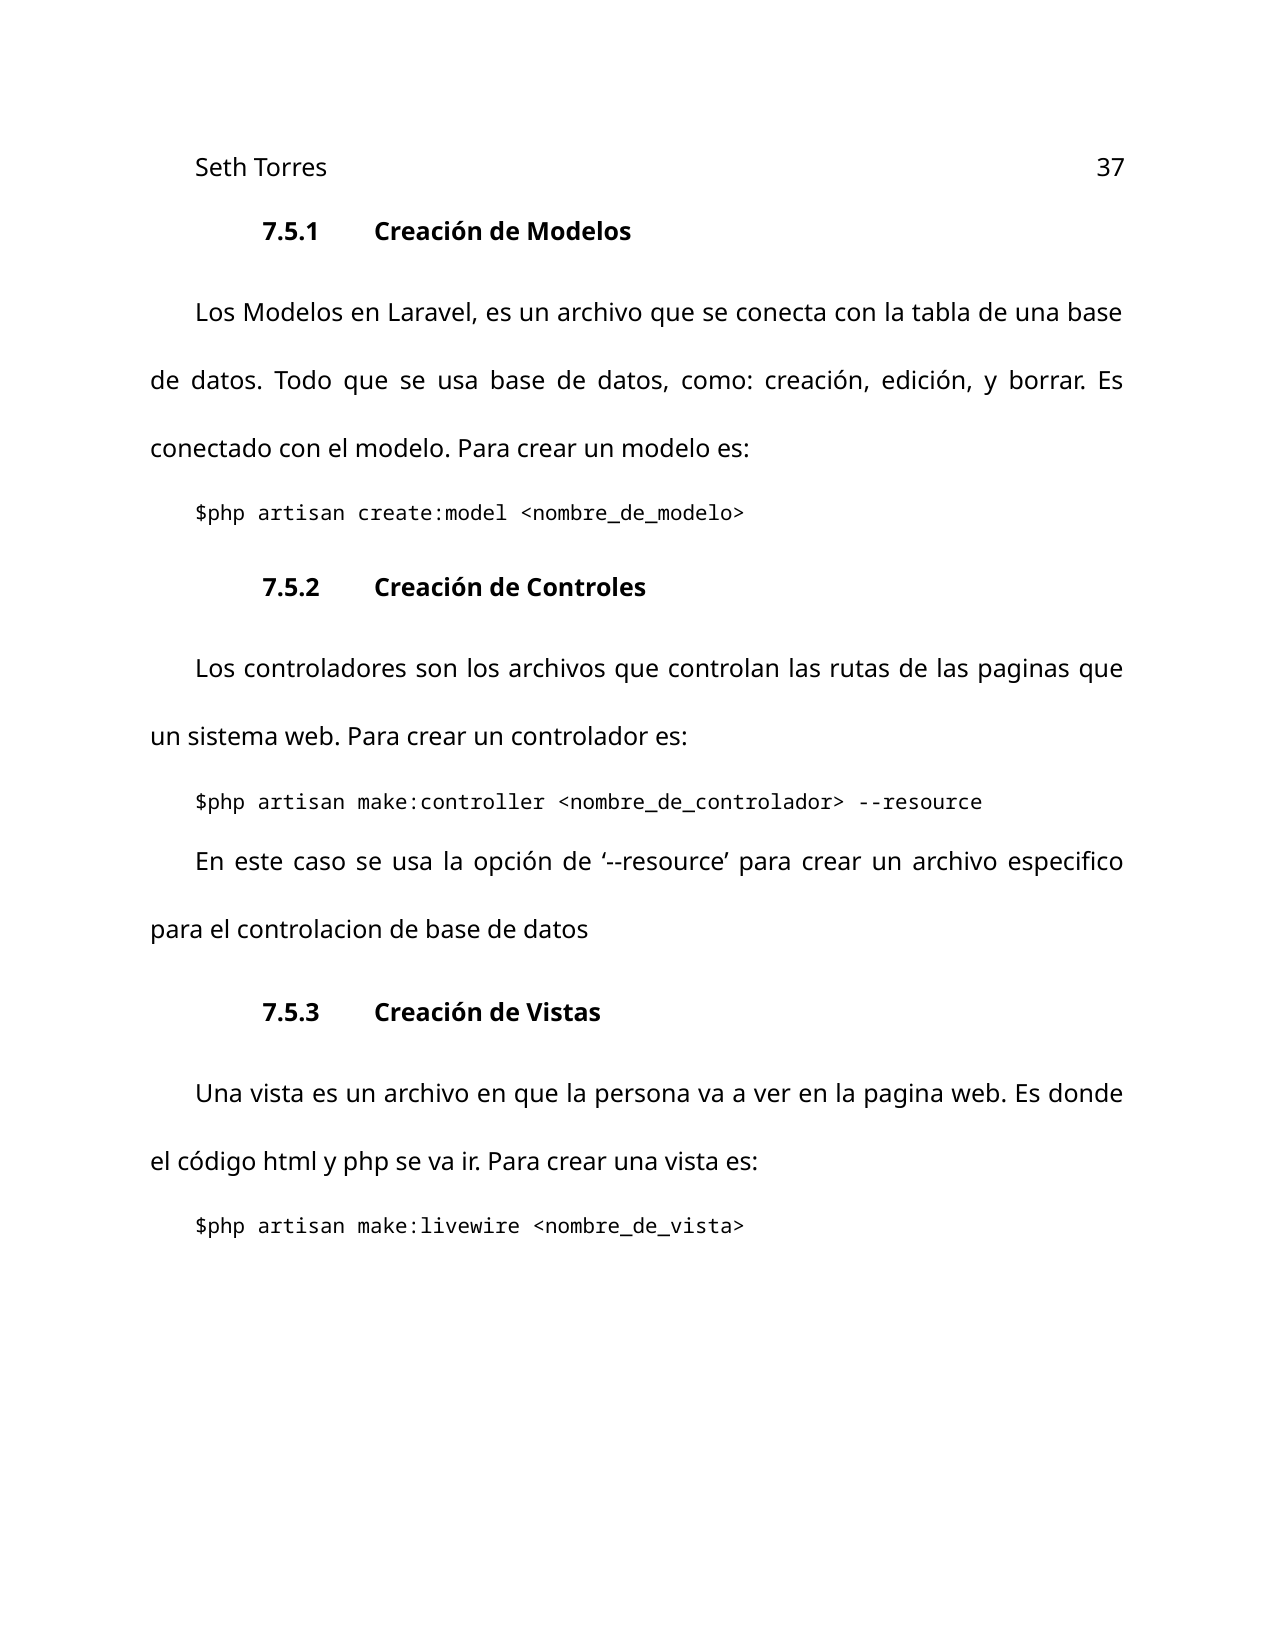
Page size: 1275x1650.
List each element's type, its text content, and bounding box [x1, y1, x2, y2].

text Los Modelos en Laravel, es un archivo que se conecta con la tabla de una base de datos. Todo que se usa base de datos, como: creación, edición, y borrar. Es conectado con el modelo. Para crear un modelo es: [150, 294, 1125, 464]
text En este caso se usa la opción de ‘--resource’ para crear un archivo especifico para el controlacion de base de datos [150, 844, 1125, 946]
text $php artisan make:controller <nombre_de_controlador> --resource [150, 787, 1125, 815]
subtitle Creación de Controles [262, 570, 1125, 604]
text Una vista es un archivo en que la persona va a ver en la pagina web. Es donde el código html y php se va ir. Para crear una vista es: [150, 1075, 1125, 1177]
text Los controladores son los archivos que controlan las rutas de las paginas que un sistema web. Para crear un controlador es: [150, 651, 1125, 753]
subtitle Creación de Modelos [262, 213, 1125, 248]
text $php artisan make:livewire <nombre_de_vista> [150, 1211, 1125, 1240]
text $php artisan create:model <nombre_de_modelo> [150, 498, 1125, 527]
subtitle Creación de Vistas [262, 994, 1125, 1029]
